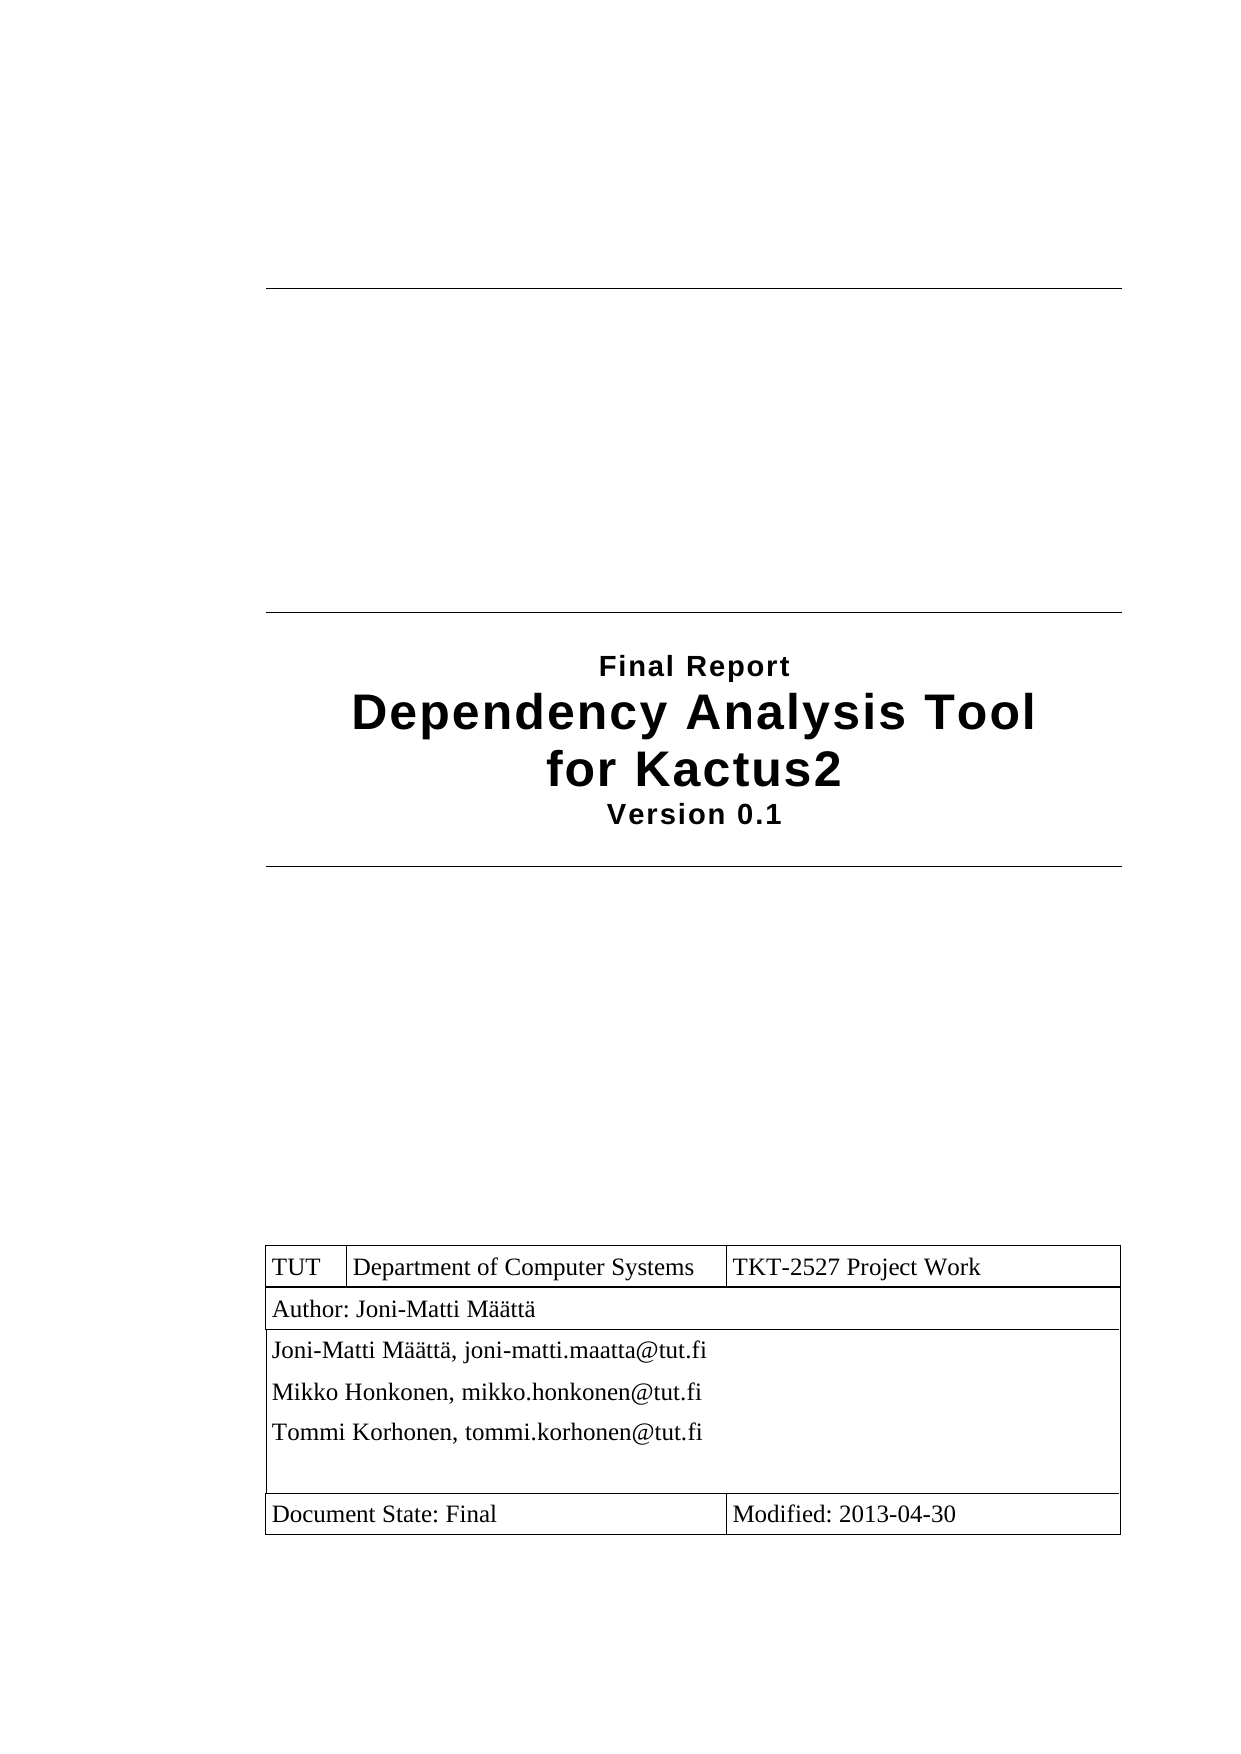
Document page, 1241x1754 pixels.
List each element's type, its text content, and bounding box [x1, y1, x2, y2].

table_cell Document State: Final [266, 1494, 726, 1534]
table_header TKT-2527 Project Work [727, 1246, 1120, 1286]
table_cell Mikko Honkonen, mikko.honkonen@tut.fi [267, 1370, 1120, 1411]
list for Kactus2 [266, 740, 1122, 797]
list Version 0.1 [266, 797, 1122, 831]
table_cell Modified: 2013-04-30 [727, 1493, 1120, 1534]
list Dependency Analysis Tool [266, 682, 1122, 740]
table_cell Joni-Matti Määttä, joni-matti.maatta@tut.fi [267, 1329, 1120, 1370]
table_header Department of Computer Systems [347, 1246, 726, 1286]
table_cell Tommi Korhonen, tommi.korhonen@tut.fi [267, 1411, 1120, 1452]
list Final Report [266, 649, 1122, 682]
table_cell Author: Joni-Matti Määttä [266, 1288, 1120, 1328]
table_header TUT [266, 1246, 346, 1286]
table_cell [267, 1452, 1120, 1493]
